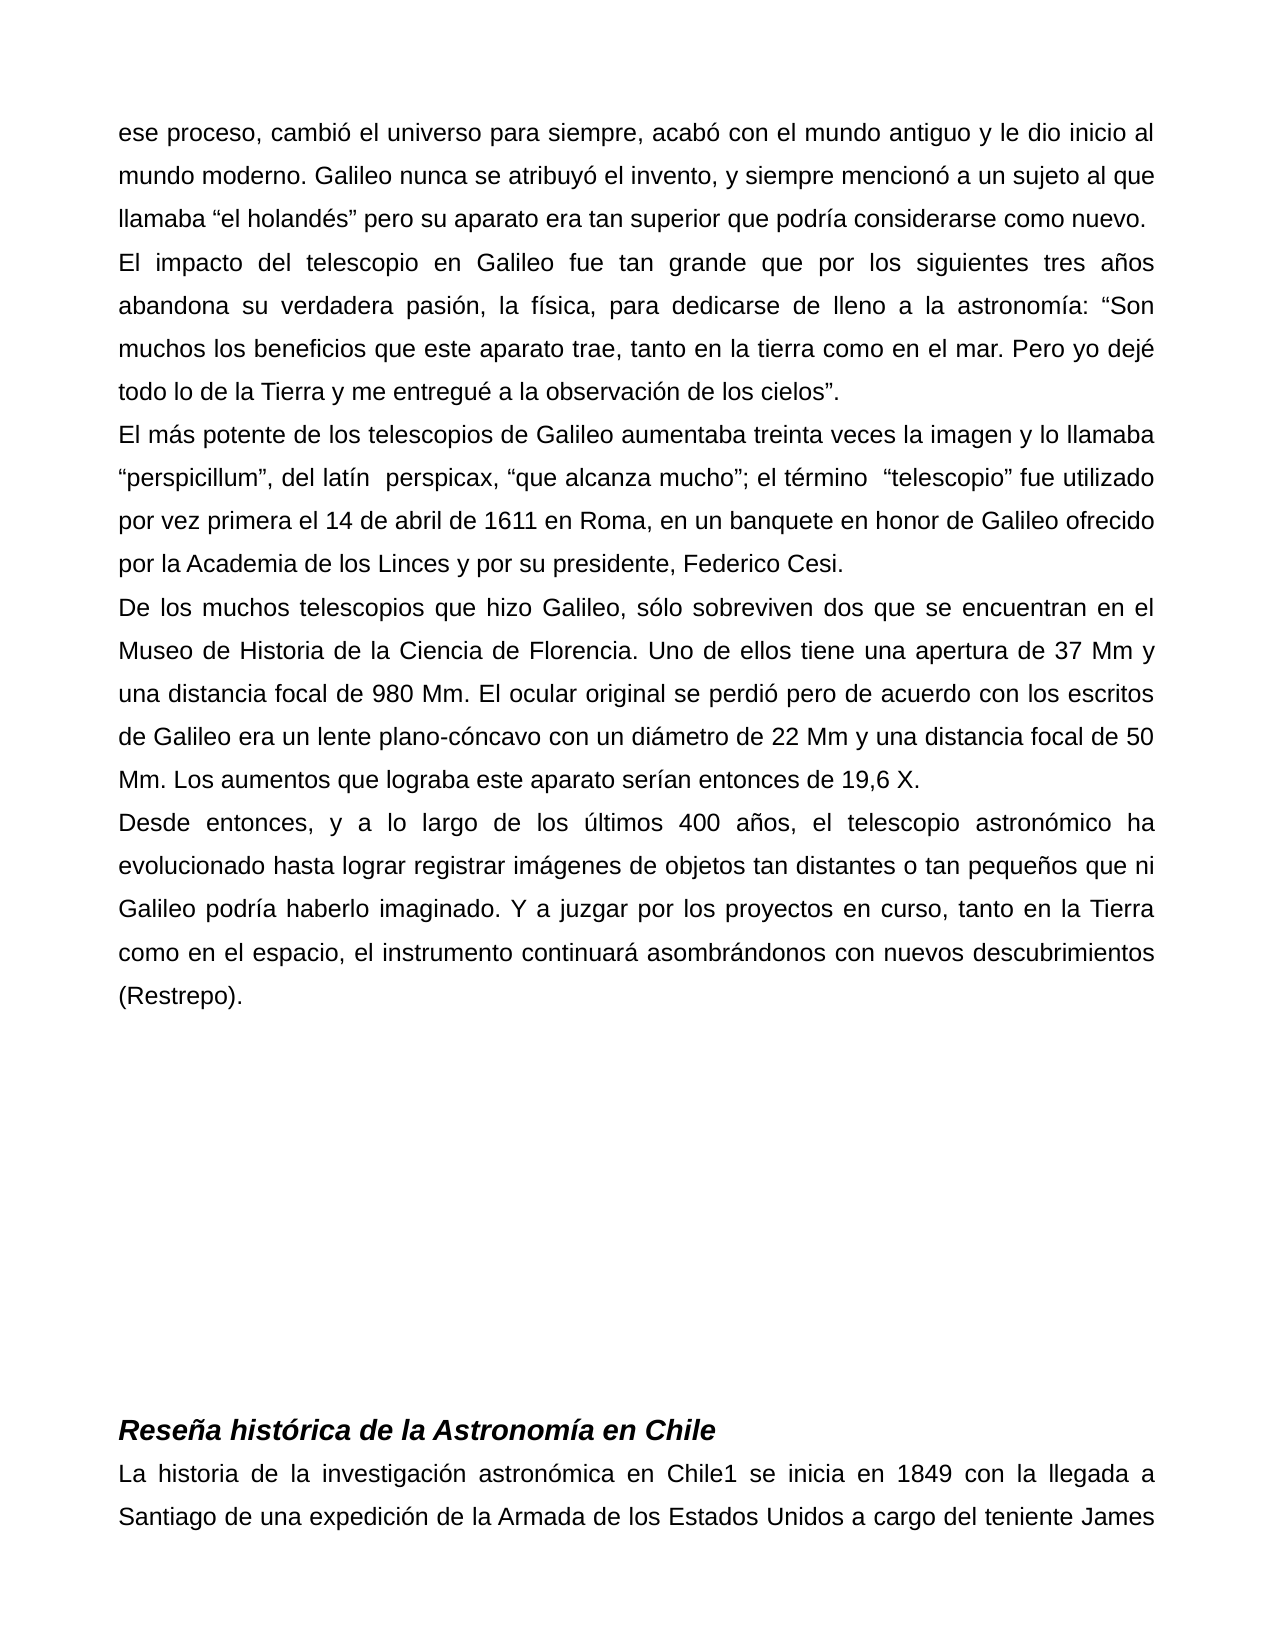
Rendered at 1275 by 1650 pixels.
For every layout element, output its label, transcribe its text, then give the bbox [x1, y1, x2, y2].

text El más potente de los telescopios de Galileo aumentaba treinta veces la imagen y lo llamaba “perspicillum”, del latín perspicax, “que alcanza mucho”; el término “telescopio” fue utilizado por vez primera el 14 de abril de 1611 en Roma, en un banquete en honor de Galileo ofrecido por la Academia de los Linces y por su presidente, Federico Cesi. [118, 420, 1157, 578]
text Desde entonces, y a lo largo de los últimos 400 años, el telescopio astronómico ha evolucionado hasta lograr registrar imágenes de objetos tan distantes o tan pequeños que ni Galileo podría haberlo imaginado. Y a juzgar por los proyectos en curso, tanto en la Tierra como en el espacio, el instrumento continuará asombrándonos con nuevos descubrimientos (Restrepo). [118, 808, 1157, 1009]
text La historia de la investigación astronómica en Chile1 se inicia en 1849 con la llegada a Santiago de una expedición de la Armada de los Estados Unidos a cargo del teniente James [118, 1459, 1157, 1531]
text El impacto del telescopio en Galileo fue tan grande que por los siguientes tres años abandona su verdadera pasión, la física, para dedicarse de lleno a la astronomía: “Son muchos los beneficios que este aparato trae, tanto en la tierra como en el mar. Pero yo dejé todo lo de la Tierra y me entregué a la observación de los cielos”. [118, 247, 1157, 406]
subtitle Reseña histórica de la Astronomía en Chile [118, 1413, 1157, 1446]
text De los muchos telescopios que hizo Galileo, sólo sobreviven dos que se encuentran en el Museo de Historia de la Ciencia de Florencia. Uno de ellos tiene una apertura de 37 Mm y una distancia focal de 980 Mm. El ocular original se perdió pero de acuerdo con los escritos de Galileo era un lente plano-cóncavo con un diámetro de 22 Mm y una distancia focal de 50 Mm. Los aumentos que lograba este aparato serían entonces de 19,6 X. [118, 592, 1157, 794]
text ese proceso, cambió el universo para siempre, acabó con el mundo antiguo y le dio inicio al mundo moderno. Galileo nunca se atribuyó el invento, y siempre mencionó a un sujeto al que llamaba “el holandés” pero su aparato era tan superior que podría considerarse como nuevo. [118, 118, 1157, 233]
